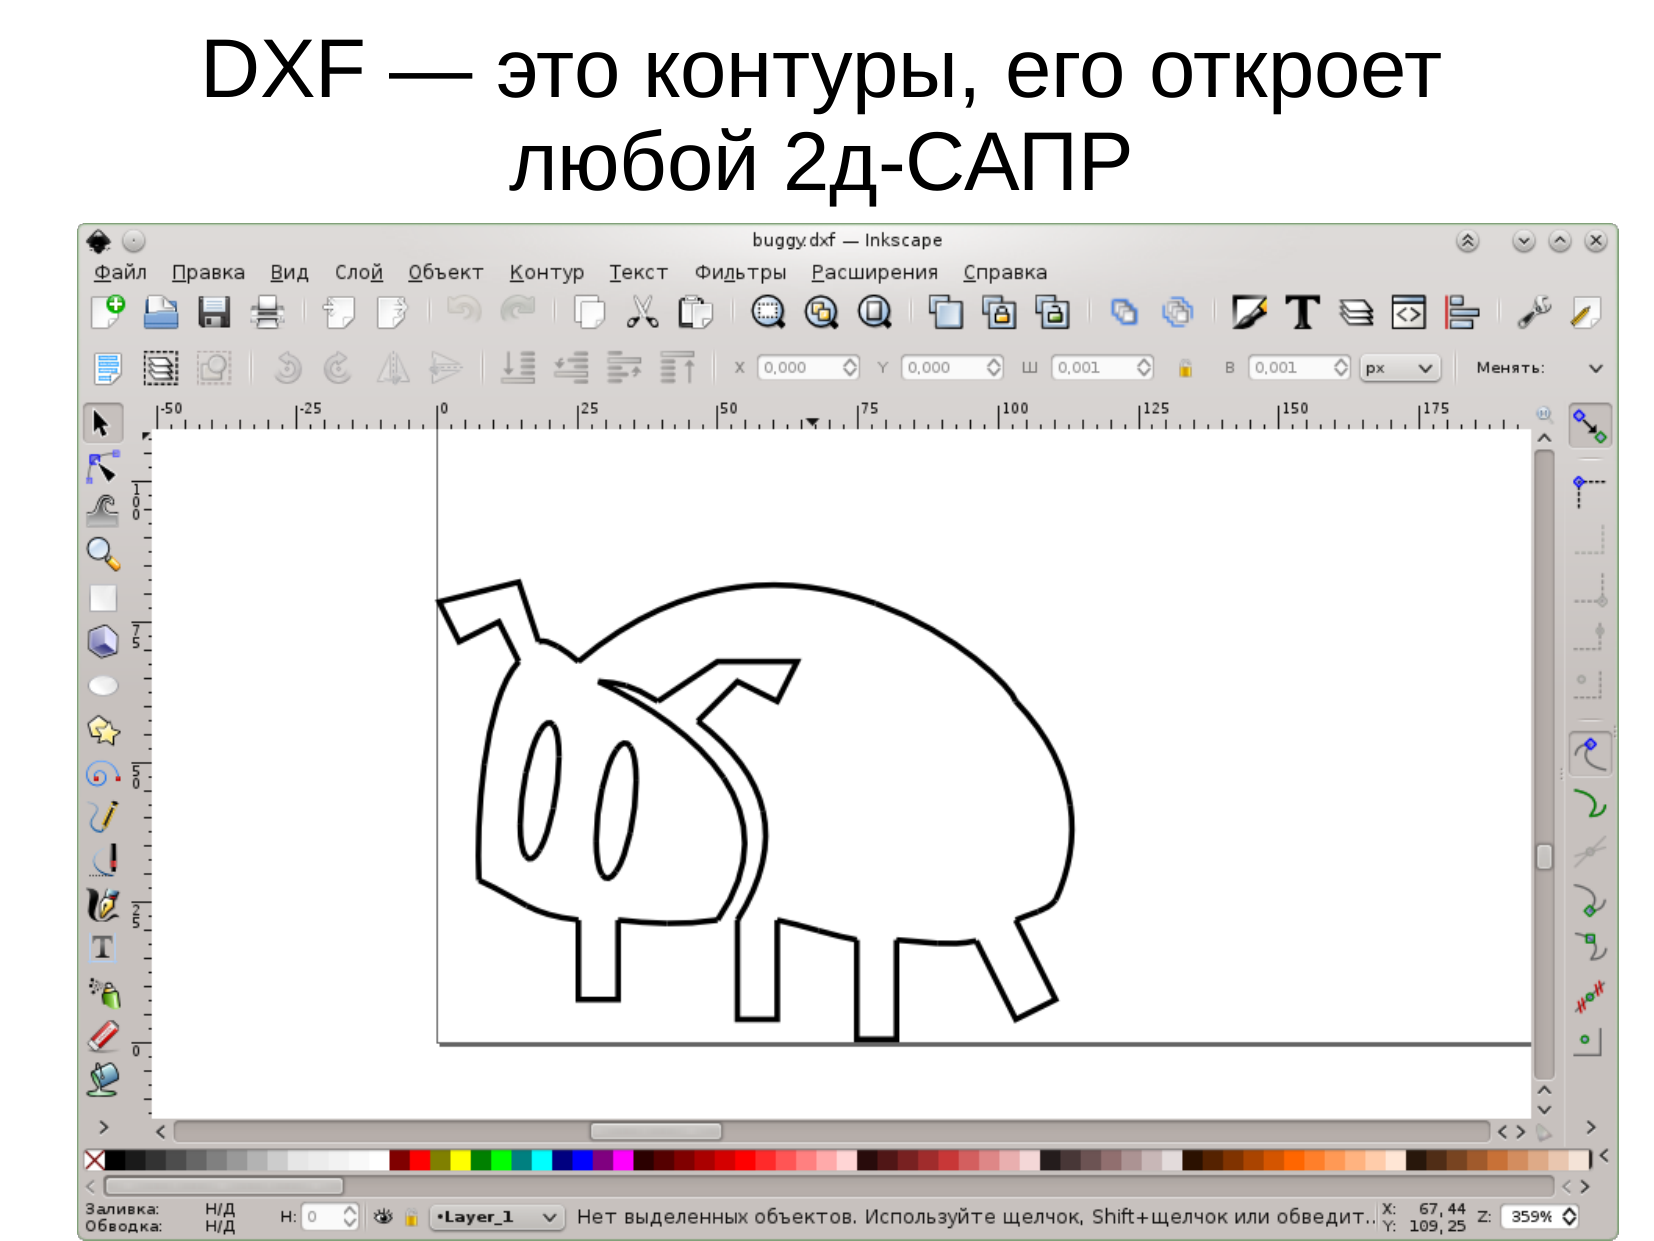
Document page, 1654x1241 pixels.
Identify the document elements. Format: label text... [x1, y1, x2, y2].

picture [77, 223, 1619, 1241]
title DXF — это контуры, его откроет любой 2д-САПР [77, 22, 1566, 209]
